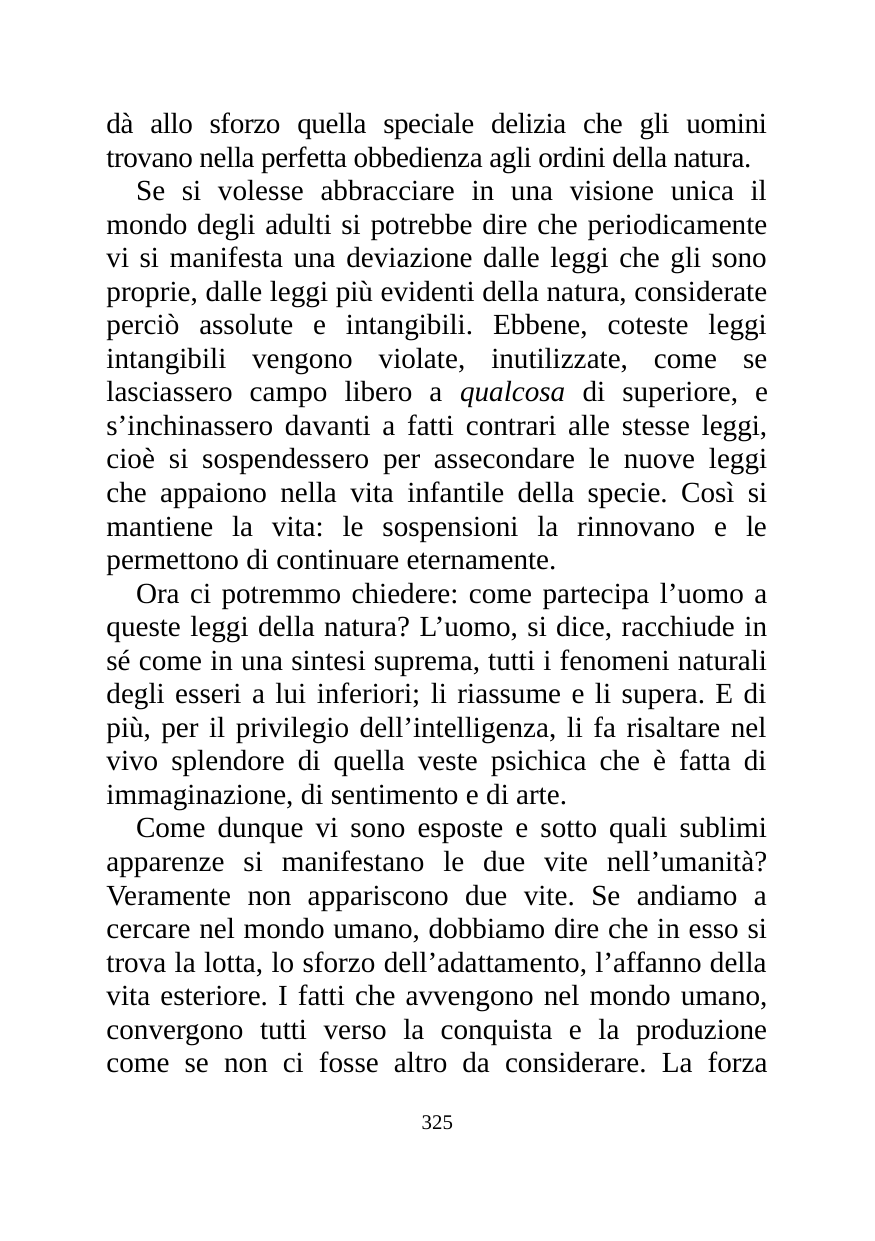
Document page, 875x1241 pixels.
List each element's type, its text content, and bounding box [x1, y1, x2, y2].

text Ora ci potremmo chiedere: come partecipa l’uomo a queste leggi della natura? L’uomo, si dice, racchiude in sé come in una sintesi suprema, tutti i fenomeni naturali degli esseri a lui inferiori; li riassume e li supera. E di più, per il privilegio dell’intelligenza, li fa risaltare nel vivo splendore di quella veste psichica che è fatta di immaginazione, di sentimento e di arte. [106, 576, 768, 811]
text dà allo sforzo quella speciale delizia che gli uomini trovano nella perfetta obbedienza agli ordini della natura. [106, 106, 768, 173]
text Come dunque vi sono esposte e sotto quali sublimi apparenze si manifestano le due vite nell’umanità? Veramente non appariscono due vite. Se andiamo a cercare nel mondo umano, dobbiamo dire che in esso si trova la lotta, lo sforzo dell’adattamento, l’affanno della vita esteriore. I fatti che avvengono nel mondo umano, convergono tutti verso la conquista e la produzione come se non ci fosse altro da considerare. La forza [106, 811, 768, 1079]
text Se si volesse abbracciare in una visione unica il mondo degli adulti si potrebbe dire che periodicamente vi si manifesta una deviazione dalle leggi che gli sono proprie, dalle leggi più evidenti della natura, considerate perciò assolute e intangibili. Ebbene, coteste leggi intangibili vengono violate, inutilizzate, come se lasciassero campo libero a qualcosa di superiore, e s’inchinassero davanti a fatti contrari alle stesse leggi, cioè si sospendessero per assecondare le nuove leggi che appaiono nella vita infantile della specie. Così si mantiene la vita: le sospensioni la rinnovano e le permettono di continuare eternamente. [106, 173, 768, 576]
